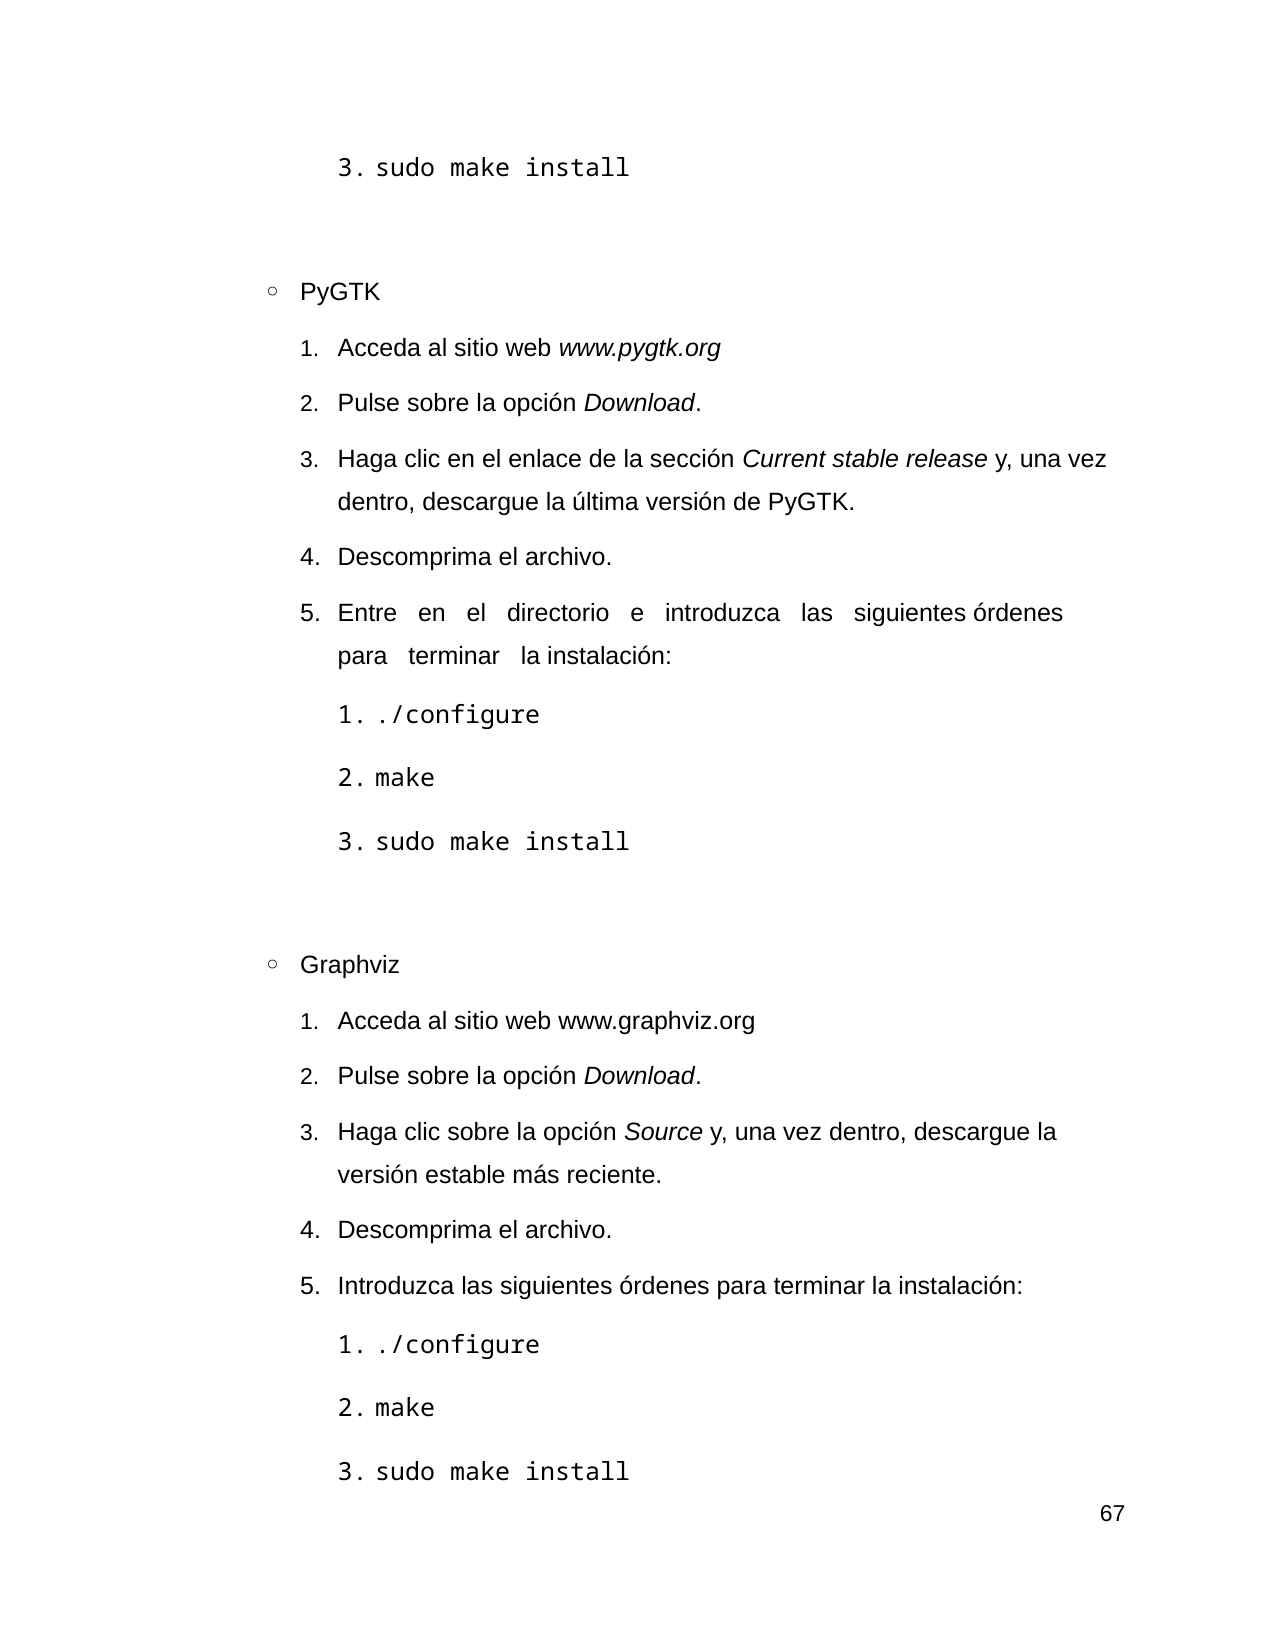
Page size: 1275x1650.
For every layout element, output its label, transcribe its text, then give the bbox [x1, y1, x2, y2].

list Acceda al sitio web www.pygtk.org [300, 332, 1125, 361]
list Acceda al sitio web www.graphviz.org [300, 1006, 1125, 1034]
list Haga clic en el enlace de la sección Current stable release y, una vez dentro, descargue la última versión de PyGTK. [300, 443, 1125, 515]
list sudo make install [337, 823, 1125, 857]
list sudo make install [337, 150, 1125, 184]
list Entre en el directorio e introduzca las siguientes órdenes para terminar la instalación: [300, 598, 1125, 669]
list PyGTK [262, 277, 1125, 306]
list ./configure [337, 1326, 1125, 1361]
list Haga clic sobre la opción Source y, una vez dentro, descargue la versión estable más reciente. [300, 1117, 1125, 1189]
list Graphviz [262, 950, 1125, 979]
list Pulse sobre la opción Download. [300, 388, 1125, 417]
list sudo make install [337, 1453, 1125, 1487]
list Descomprima el archivo. [300, 542, 1125, 571]
list make [337, 1390, 1125, 1424]
list ./configure [337, 696, 1125, 730]
list make [337, 760, 1125, 794]
list Pulse sobre la opción Download. [300, 1061, 1125, 1090]
list Descomprima el archivo. [300, 1215, 1125, 1244]
list Introduzca las siguientes órdenes para terminar la instalación: [300, 1271, 1125, 1300]
